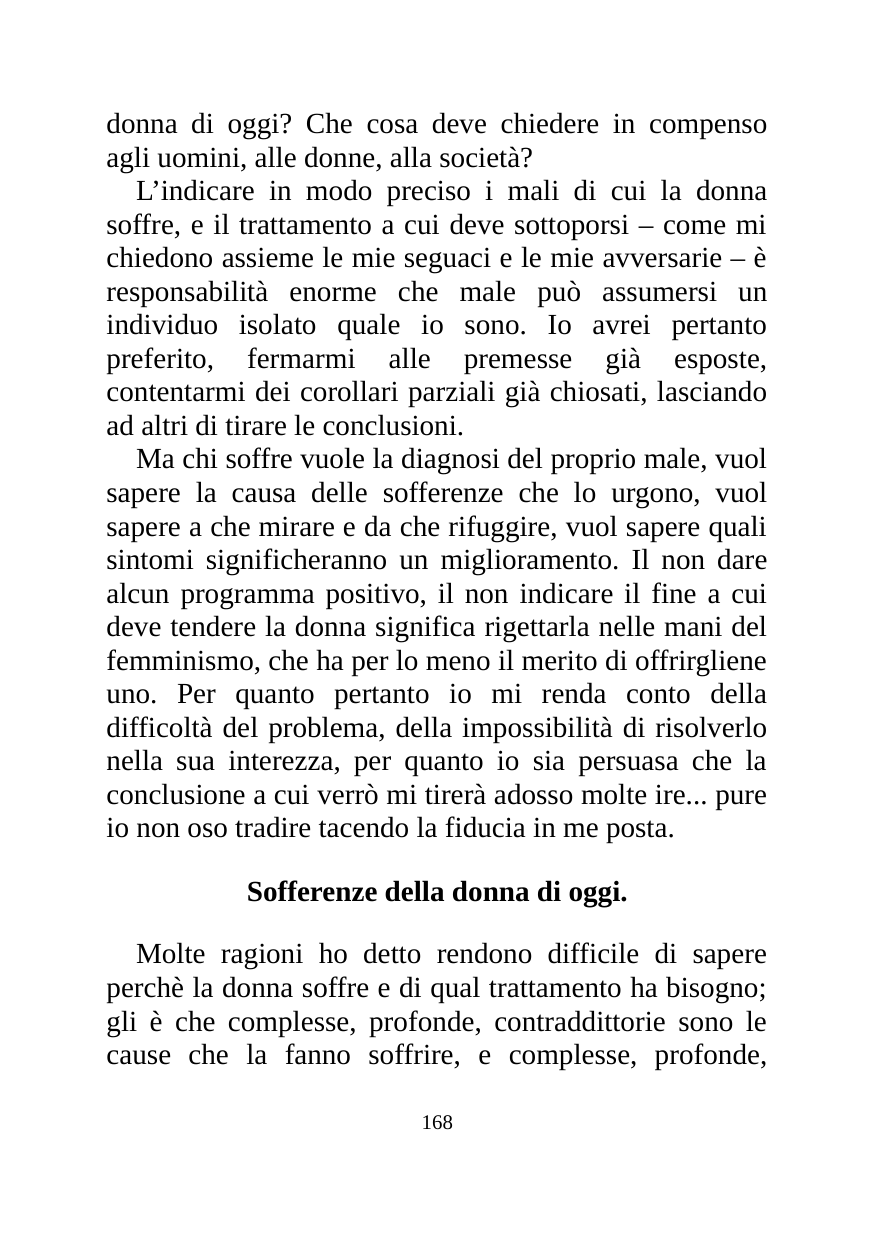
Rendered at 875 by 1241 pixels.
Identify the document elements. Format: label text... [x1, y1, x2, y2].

text L’indicare in modo preciso i mali di cui la donna soffre, e il trattamento a cui deve sottoporsi – come mi chiedono assieme le mie seguaci e le mie avversarie – è responsabilità enorme che male può assumersi un individuo isolato quale io sono. Io avrei pertanto preferito, fermarmi alle premesse già esposte, contentarmi dei corollari parziali già chiosati, lasciando ad altri di tirare le conclusioni. [106, 173, 768, 442]
text donna di oggi? Che cosa deve chiedere in compenso agli uomini, alle donne, alla società? [106, 106, 768, 173]
text Molte ragioni ho detto rendono difficile di sapere perchè la donna soffre e di qual trattamento ha bisogno; gli è che complesse, profonde, contraddittorie sono le cause che la fanno soffrire, e complesse, profonde, [106, 937, 768, 1071]
text Ma chi soffre vuole la diagnosi del proprio male, vuol sapere la causa delle sofferenze che lo urgono, vuol sapere a che mirare e da che rifuggire, vuol sapere quali sintomi significheranno un miglioramento. Il non dare alcun programma positivo, il non indicare il fine a cui deve tendere la donna significa rigettarla nelle mani del femminismo, che ha per lo meno il merito di offrirgliene uno. Per quanto pertanto io mi renda conto della difficoltà del problema, della impossibilità di risolverlo nella sua interezza, per quanto io sia persuasa che la conclusione a cui verrò mi tirerà adosso molte ire... pure io non oso tradire tacendo la fiducia in me posta. [106, 442, 768, 844]
subtitle Sofferenze della donna di oggi. [106, 874, 768, 907]
